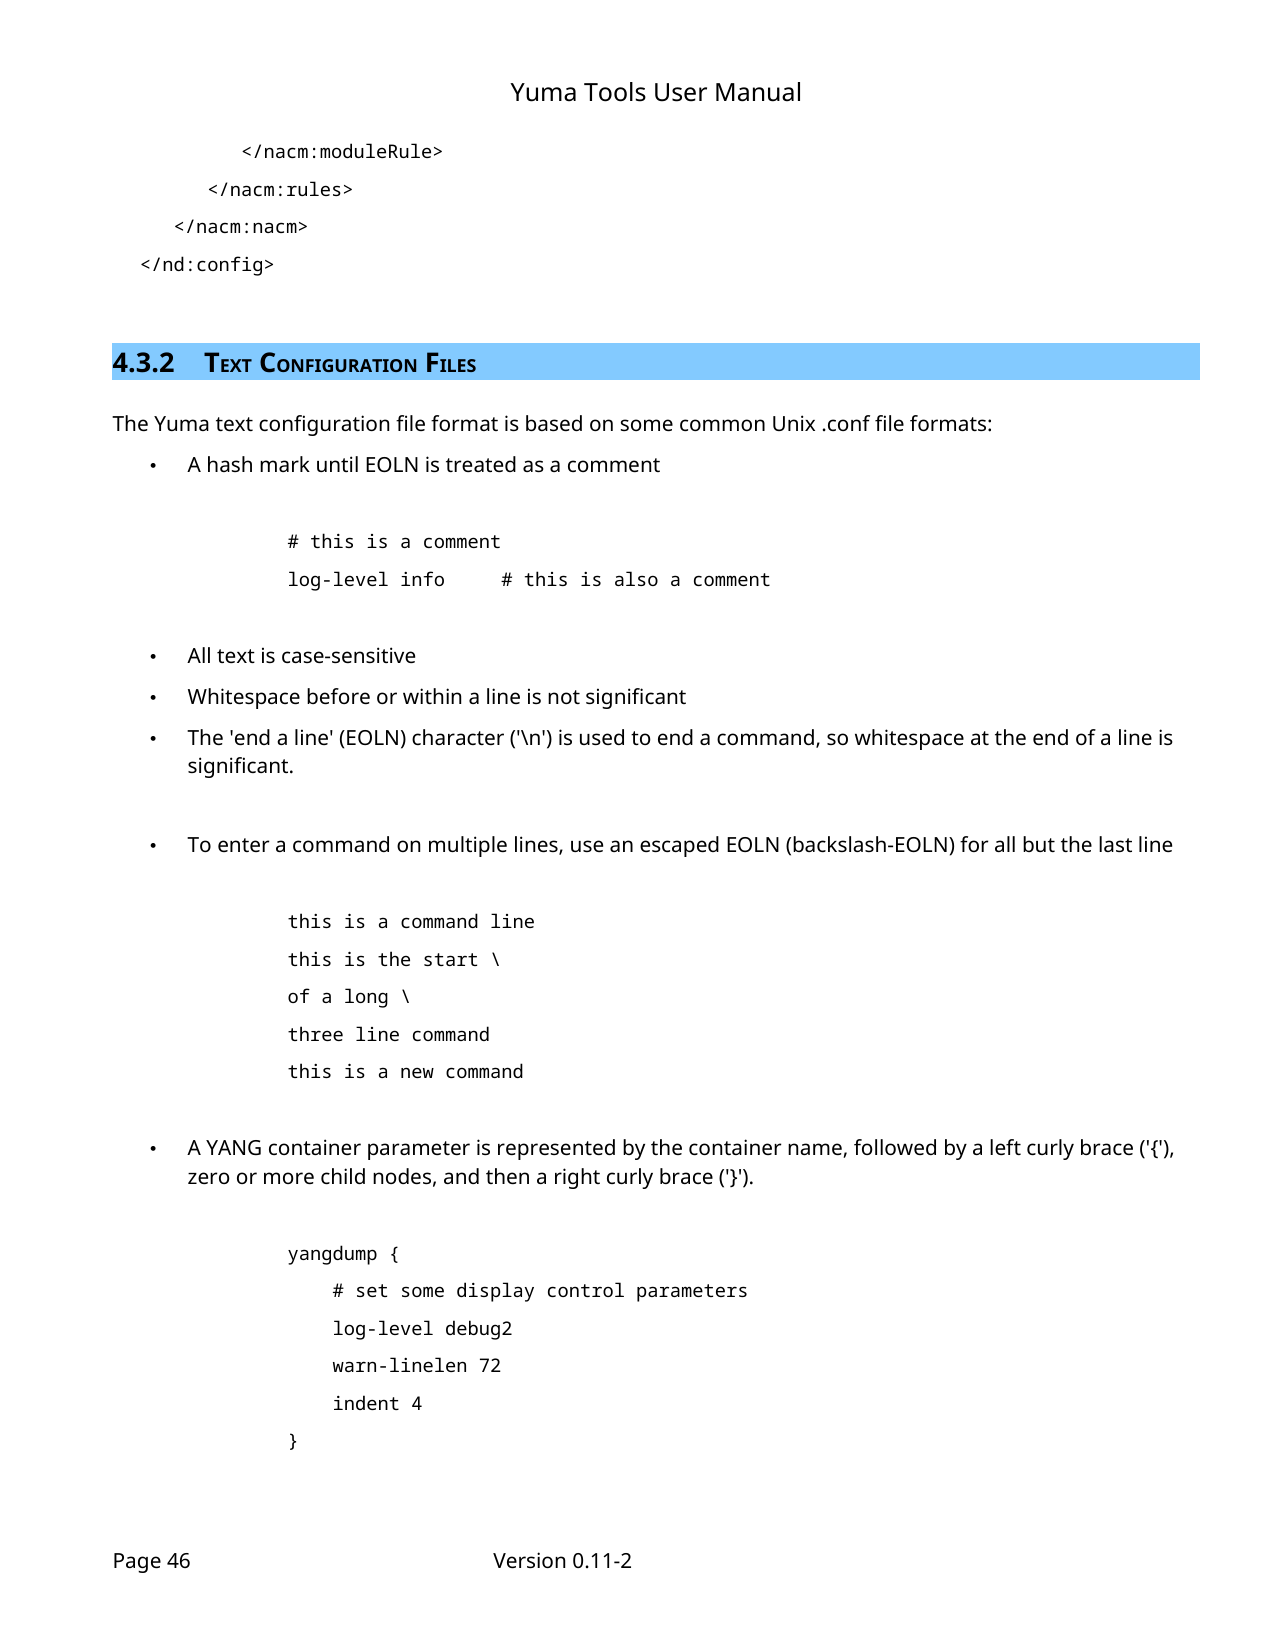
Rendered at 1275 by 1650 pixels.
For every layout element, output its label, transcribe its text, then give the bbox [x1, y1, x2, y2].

text # this is a comment [139, 529, 1200, 554]
text this is a new command [139, 1058, 1200, 1084]
text yangdump { [139, 1240, 1200, 1266]
text </nd:config> [139, 251, 1200, 277]
text three line command [139, 1021, 1200, 1046]
text this is a command line [139, 908, 1200, 934]
text } [139, 1428, 1200, 1453]
text log-level info # this is also a comment [139, 566, 1200, 592]
text </nacm:moduleRule> [139, 138, 1200, 164]
text # set some display control parameters [139, 1278, 1200, 1303]
list To enter a command on multiple lines, use an escaped EOLN (backslash-EOLN) for all but the last line [150, 830, 1200, 858]
list A YANG container parameter is represented by the container name, followed by a left curly brace ('{'), zero or more child nodes, and then a right curly brace ('}'). [150, 1133, 1200, 1190]
text this is the start \ [139, 946, 1200, 971]
text </nacm:nacm> [139, 213, 1200, 239]
text The Yuma text configuration file format is based on some common Unix .conf file formats: [112, 409, 1200, 438]
text </nacm:rules> [139, 176, 1200, 202]
text indent 4 [139, 1390, 1200, 1416]
text warn-linelen 72 [139, 1353, 1200, 1378]
list A hash mark until EOLN is treated as a comment [150, 450, 1200, 479]
subtitle Text Configuration Files [112, 343, 1200, 380]
text log-level debug2 [139, 1315, 1200, 1341]
list All text is case-sensitive [150, 641, 1200, 669]
text of a long \ [139, 983, 1200, 1009]
list Whitespace before or within a line is not significant [150, 682, 1200, 711]
list The 'end a line' (EOLN) character ('\n') is used to end a command, so whitespace at the end of a line is significant. [150, 723, 1200, 780]
